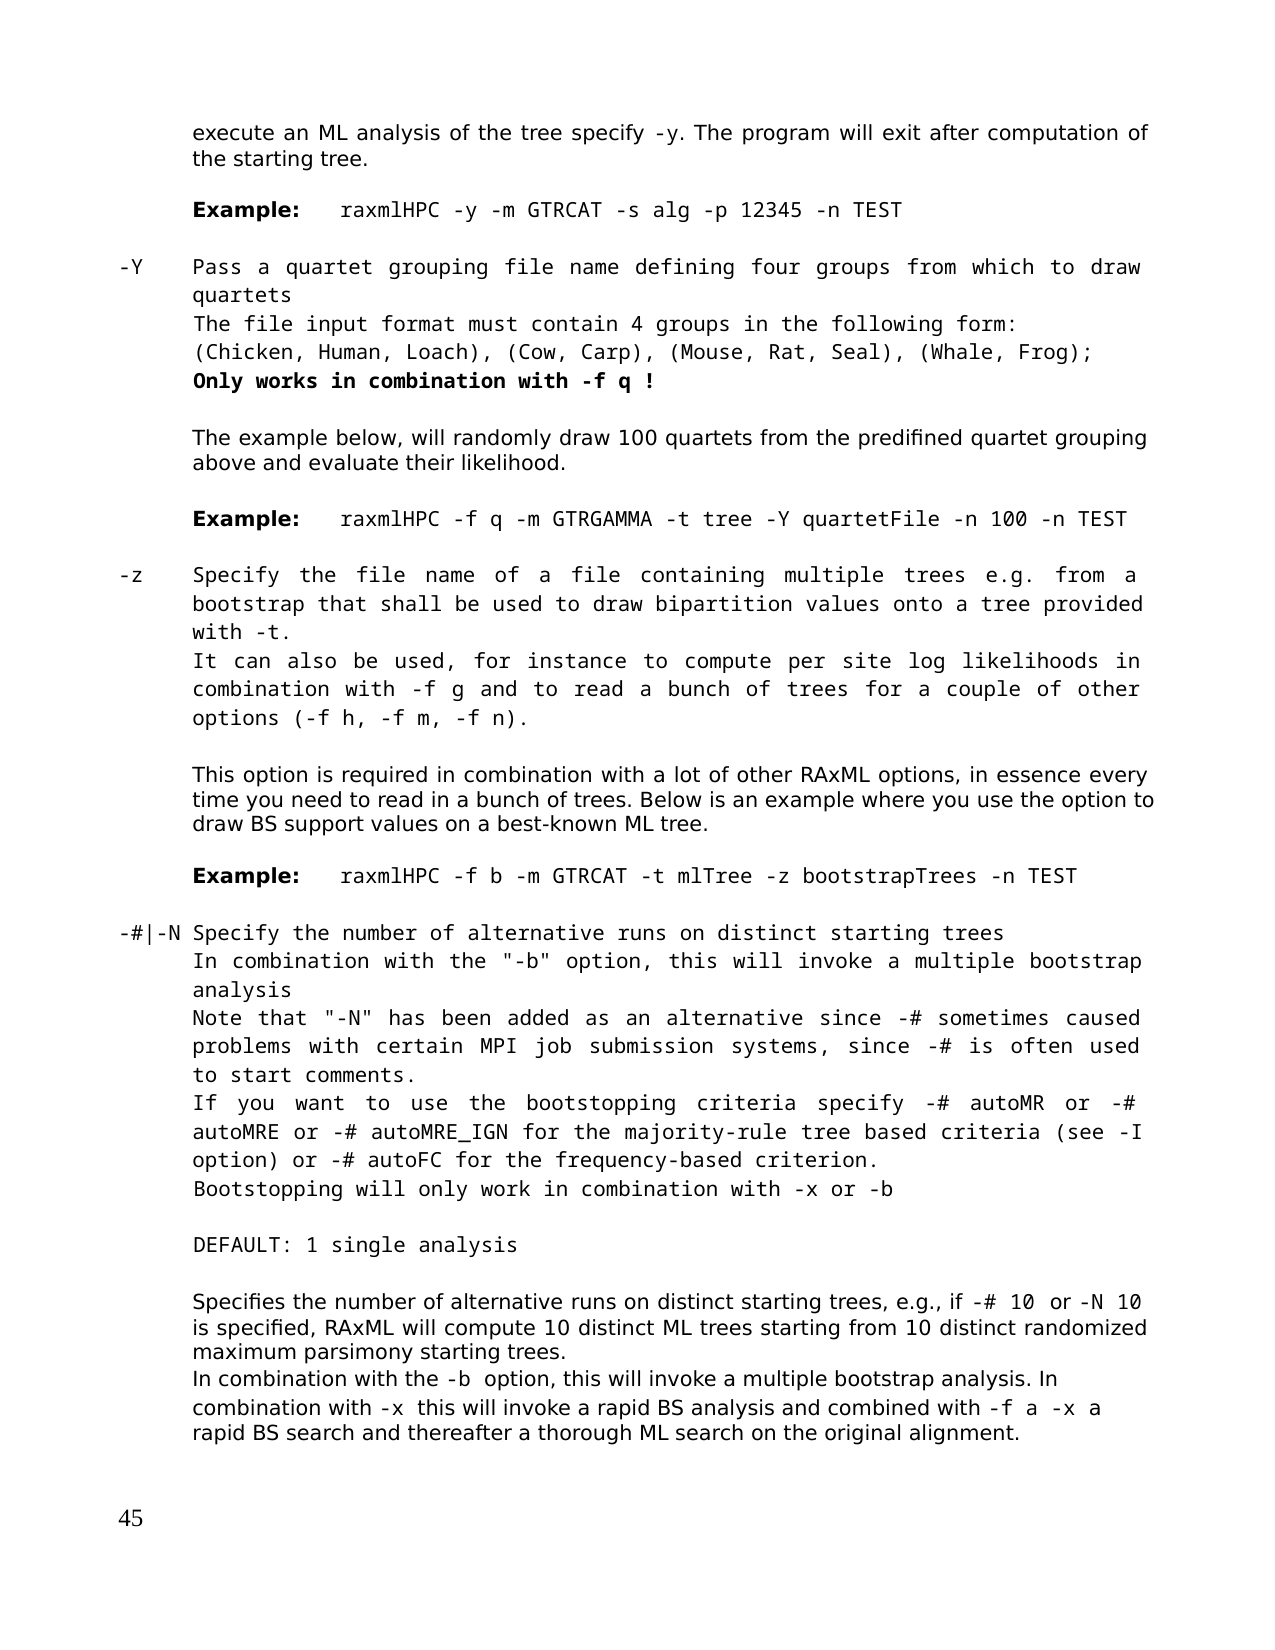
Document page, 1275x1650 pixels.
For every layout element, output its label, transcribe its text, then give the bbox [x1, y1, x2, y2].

text Note that "-N" has been added as an alternative since -# sometimes caused problems with certain MPI job submission systems, since -# is often used to start comments. [118, 1003, 1157, 1088]
text The example below, will randomly draw 100 quartets from the predifined quartet grouping above and evaluate their likelihood. [118, 423, 1157, 475]
text -Y Pass a quartet grouping file name defining four groups from which to draw quartets [118, 252, 1157, 309]
text Bootstopping will only work in combination with -x or -b [118, 1174, 1157, 1202]
text (Chicken, Human, Loach), (Cow, Carp), (Mouse, Rat, Seal), (Whale, Frog); [118, 337, 1157, 366]
text The file input format must contain 4 groups in the following form: [118, 309, 1157, 337]
text Example: raxmlHPC -f b -m GTRCAT -t mlTree -z bootstrapTrees -n TEST [118, 861, 1157, 889]
text -z Specify the file name of a file containing multiple trees e.g. from a bootstrap that shall be used to draw bipartition values onto a tree provided with -t. [118, 561, 1157, 646]
text Example: raxmlHPC -f q -m GTRGAMMA -t tree -Y quartetFile -n 100 -n TEST [118, 504, 1157, 532]
text execute an ML analysis of the tree specify -y. The program will exit after computation of the starting tree. [118, 118, 1157, 171]
text If you want to use the bootstopping criteria specify -# autoMR or -# autoMRE or -# autoMRE_IGN for the majority-rule tree based criteria (see -I option) or -# autoFC for the frequency-based criterion. [118, 1088, 1157, 1174]
text DEFAULT: 1 single analysis [118, 1231, 1157, 1259]
text In combination with the "-b" option, this will invoke a multiple bootstrap analysis [118, 946, 1157, 1003]
text It can also be used, for instance to compute per site log likelihoods in combination with -f g and to read a bunch of trees for a couple of other options (-f h, -f m, -f n). [118, 646, 1157, 731]
text In combination with the -b option, this will invoke a multiple bootstrap analysis. In combination with -x this will invoke a rapid BS analysis and combined with -f a -x a rapid BS search and thereafter a thorough ML search on the original alignment. [118, 1364, 1157, 1446]
text Specifies the number of alternative runs on distinct starting trees, e.g., if -# 10 or -N 10 is specified, RAxML will compute 10 distinct ML trees starting from 10 distinct randomized maximum parsimony starting trees. [118, 1287, 1157, 1364]
text -#|-N Specify the number of alternative runs on distinct starting trees [118, 918, 1157, 946]
text Example: raxmlHPC -y -m GTRCAT -s alg -p 12345 -n TEST [118, 195, 1157, 223]
text This option is required in combination with a lot of other RAxML options, in essence every time you need to read in a bunch of trees. Below is an example where you use the option to draw BS support values on a best-known ML tree. [118, 760, 1157, 837]
text Only works in combination with -f q ! [118, 366, 1157, 394]
